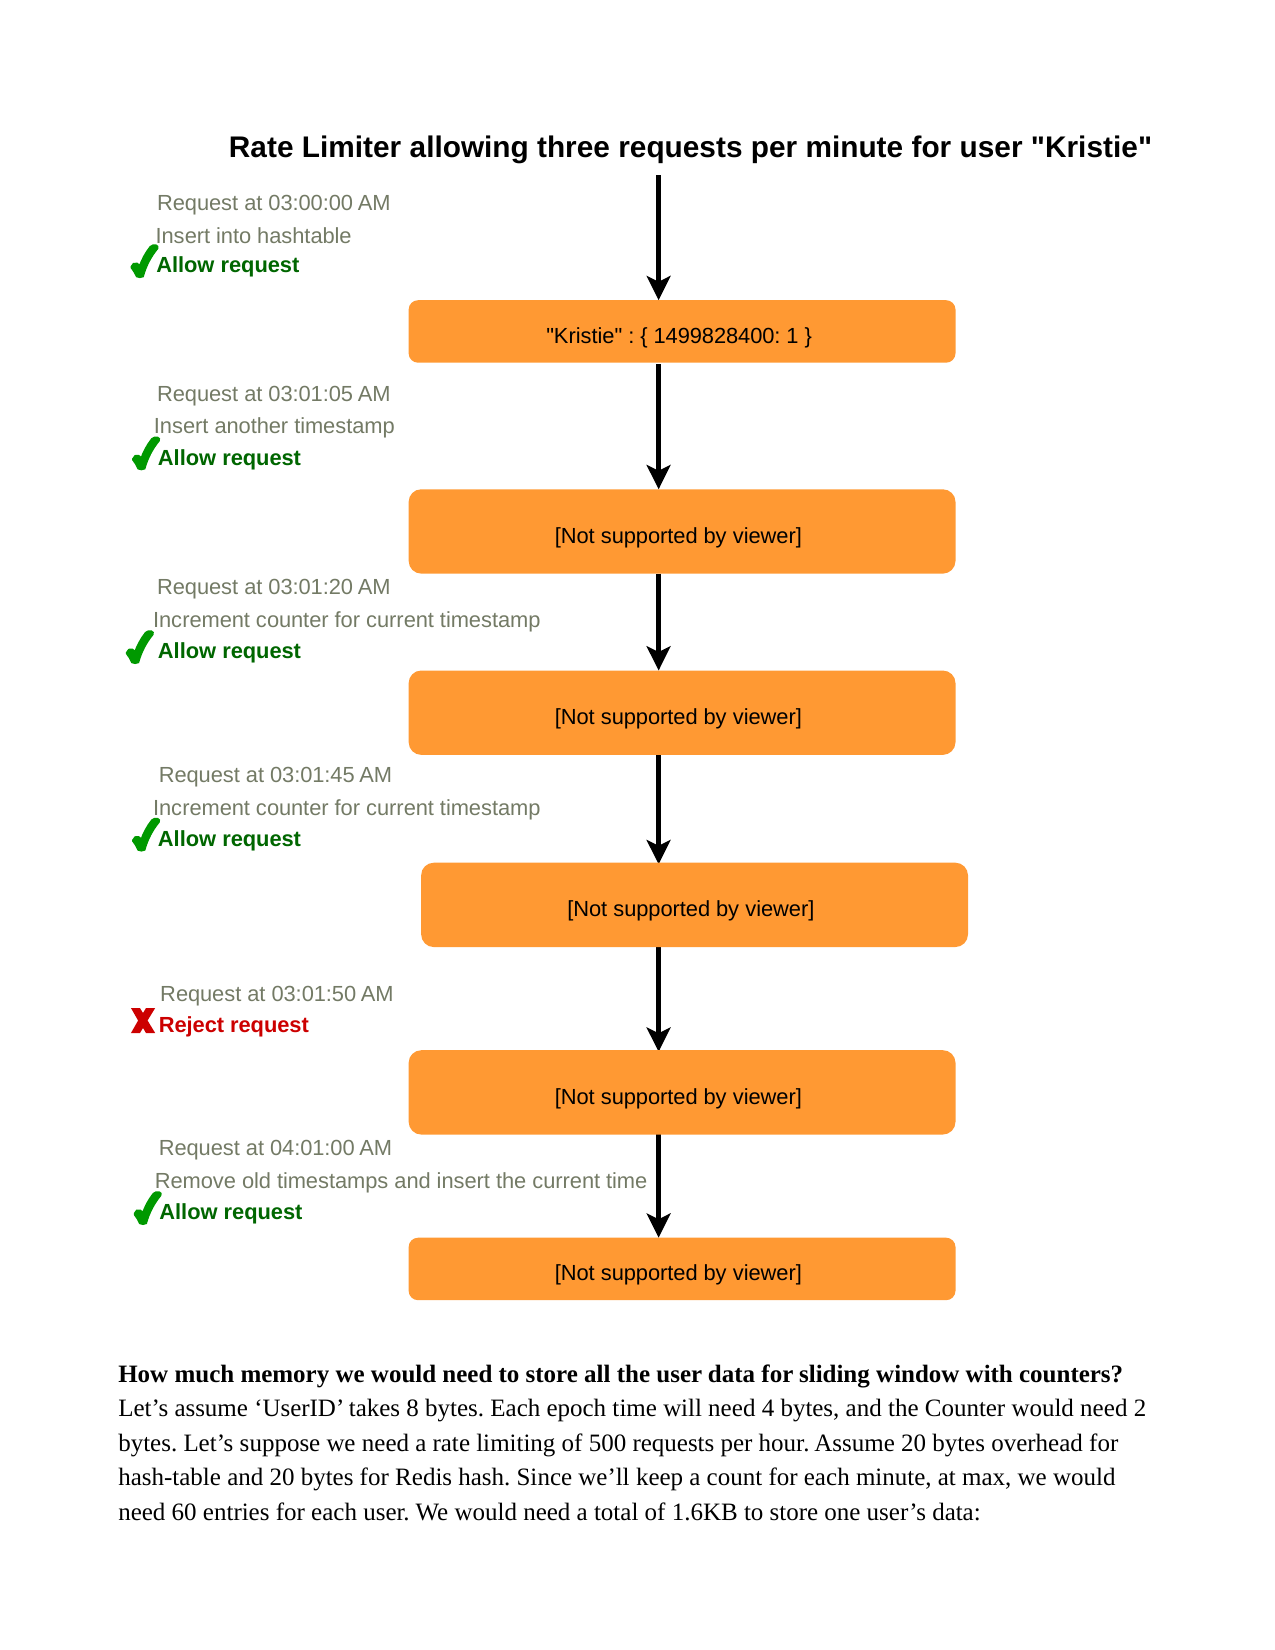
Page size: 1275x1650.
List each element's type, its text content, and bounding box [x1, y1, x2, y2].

text How much memory we would need to store all the user data for sliding window with counters? Let’s assume ‘UserID’ takes 8 bytes. Each epoch time will need 4 bytes, and the Counter would need 2 bytes. Let’s suppose we need a rate limiting of 500 requests per hour. Assume 20 bytes overhead for hash-table and 20 bytes for Redis hash. Since we’ll keep a count for each minute, at max, we would need 60 entries for each user. We would need a total of 1.6KB to store one user’s data: [118, 1359, 1157, 1526]
